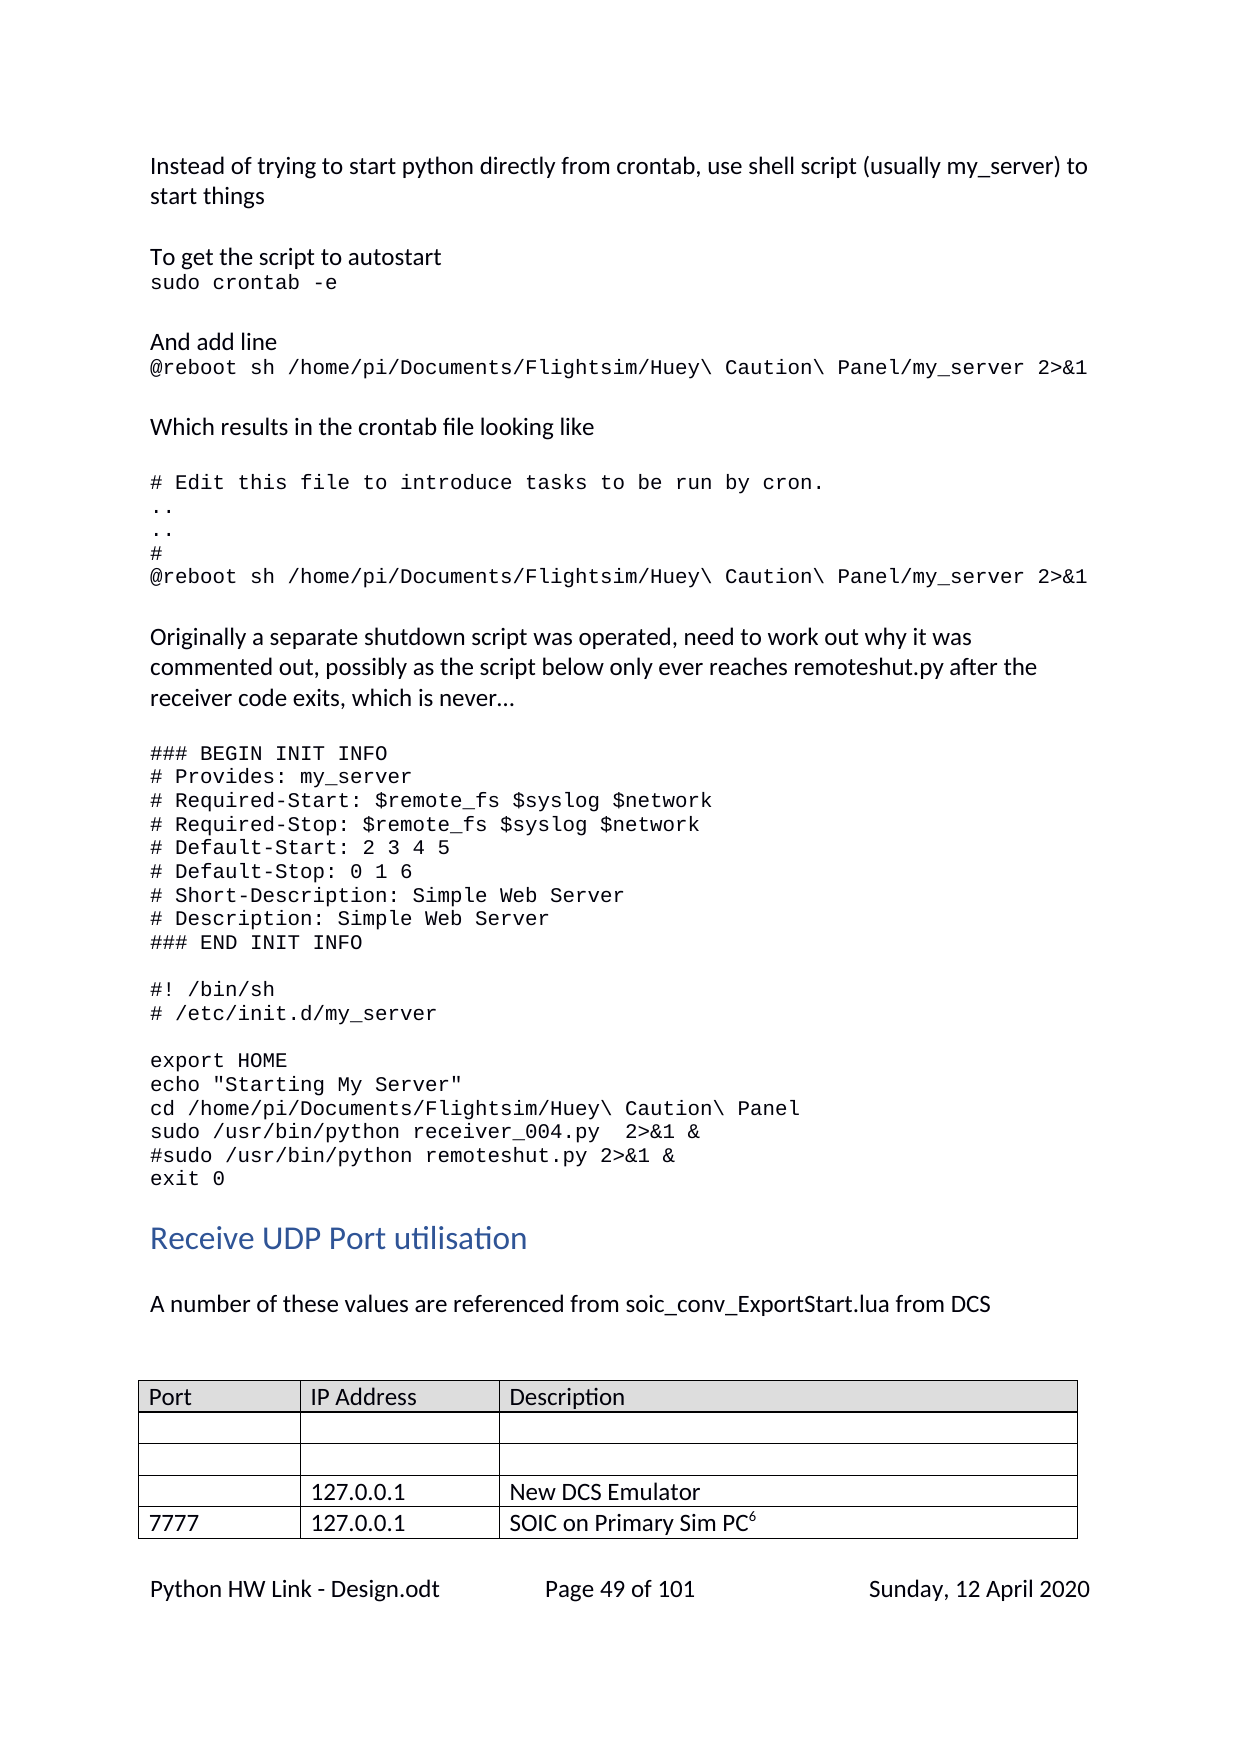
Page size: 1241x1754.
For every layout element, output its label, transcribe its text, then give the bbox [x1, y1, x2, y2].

text .. [150, 519, 1090, 543]
table_header Description [500, 1381, 1077, 1411]
text Instead of trying to start python directly from crontab, use shell script (usually my_server) to [150, 150, 1090, 181]
table_cell [139, 1444, 300, 1474]
table_cell New DCS Emulator [500, 1476, 1077, 1506]
table_cell [500, 1413, 1077, 1443]
table_cell [139, 1476, 300, 1506]
table_cell [301, 1413, 499, 1443]
text And add line [150, 326, 1090, 357]
text sudo crontab -e [150, 272, 1090, 296]
text # Provides: my_server [150, 766, 1090, 790]
text ### BEGIN INIT INFO [150, 743, 1090, 766]
text sudo /usr/bin/python receiver_004.py 2>&1 & [150, 1121, 1090, 1145]
text A number of these values are referenced from soic_conv_ExportStart.lua from DCS [150, 1288, 1090, 1319]
text @reboot sh /home/pi/Documents/Flightsim/Huey\ Caution\ Panel/my_server 2>&1 [150, 567, 1090, 590]
text # [150, 543, 1090, 567]
text Originally a separate shutdown script was operated, need to work out why it was commented out, possibly as the script below only ever reaches remoteshut.py after the receiver code exits, which is never… [150, 621, 1090, 712]
text # Edit this file to introduce tasks to be run by cron. [150, 472, 1090, 496]
text # Default-Stop: 0 1 6 [150, 861, 1090, 885]
text # /etc/init.d/my_server [150, 1003, 1090, 1027]
text #! /bin/sh [150, 979, 1090, 1003]
table_header IP Address [301, 1381, 499, 1411]
text # Required-Start: $remote_fs $syslog $network [150, 790, 1090, 814]
text # Description: Simple Web Server [150, 908, 1090, 932]
text cd /home/pi/Documents/Flightsim/Huey\ Caution\ Panel [150, 1097, 1090, 1121]
text # Short-Description: Simple Web Server [150, 885, 1090, 908]
text @reboot sh /home/pi/Documents/Flightsim/Huey\ Caution\ Panel/my_server 2>&1 [150, 357, 1090, 380]
table_cell [139, 1413, 300, 1443]
table_cell SOIC on Primary Sim PC [500, 1507, 1077, 1538]
text #sudo /usr/bin/python remoteshut.py 2>&1 & [150, 1145, 1090, 1168]
text start things [150, 181, 1090, 211]
text export HOME [150, 1050, 1090, 1074]
table_cell 127.0.0.1 [301, 1507, 499, 1538]
text Which results in the crontab file looking like [150, 411, 1090, 441]
text echo "Starting My Server" [150, 1074, 1090, 1097]
table_cell 7777 [139, 1507, 300, 1538]
text .. [150, 496, 1090, 519]
text exit 0 [150, 1168, 1090, 1192]
subtitle Receive UDP Port utilisation [150, 1217, 1090, 1258]
text # Required-Stop: $remote_fs $syslog $network [150, 814, 1090, 837]
text # Default-Start: 2 3 4 5 [150, 837, 1090, 861]
text ### END INIT INFO [150, 932, 1090, 956]
table_cell [301, 1444, 499, 1474]
table_cell 127.0.0.1 [301, 1476, 499, 1506]
table_cell [500, 1444, 1077, 1474]
table_header Port [139, 1381, 300, 1411]
text To get the script to autostart [150, 242, 1090, 272]
